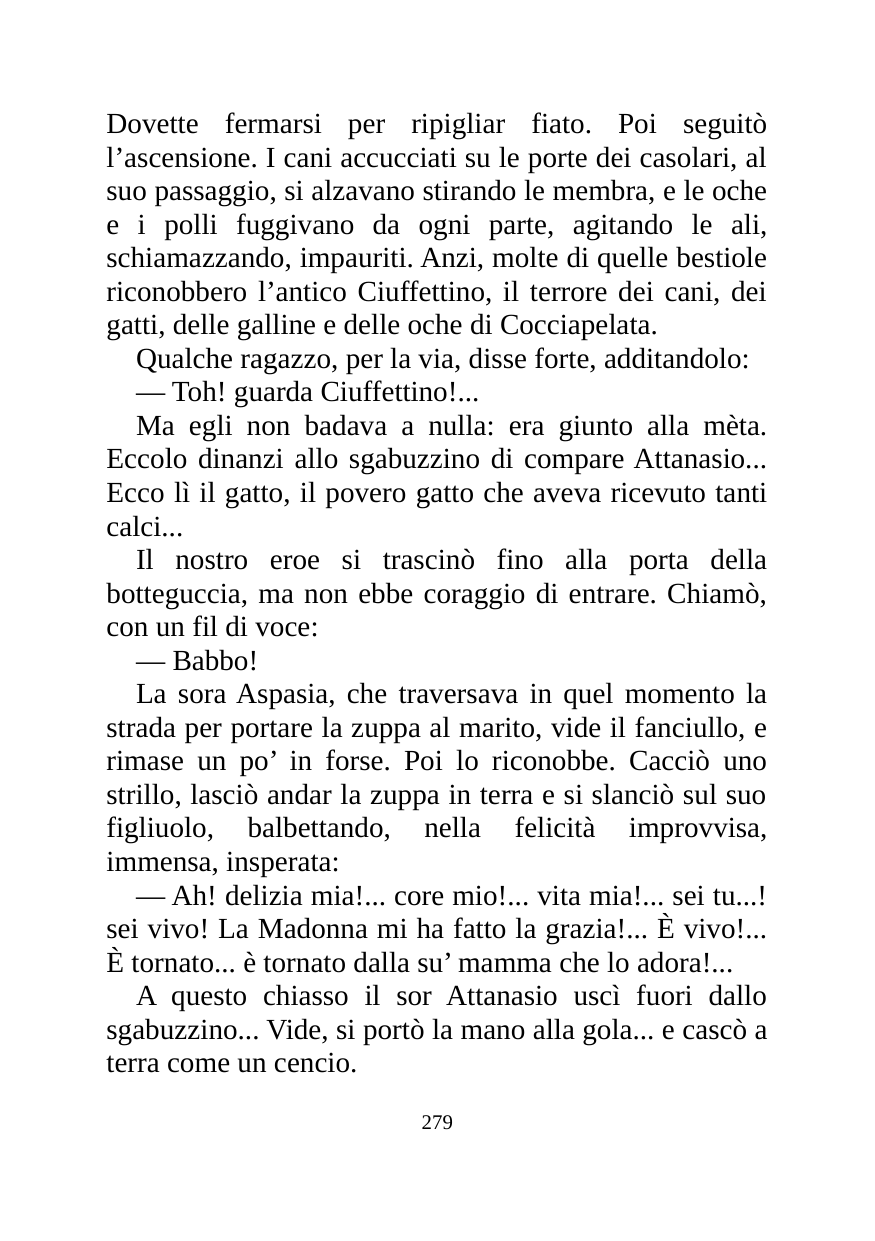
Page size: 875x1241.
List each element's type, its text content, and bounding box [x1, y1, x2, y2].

text — Toh! guarda Ciuffettino!... [106, 374, 768, 408]
text Ma egli non badava a nulla: era giunto alla mèta. Eccolo dinanzi allo sgabuzzino di compare Attanasio... Ecco lì il gatto, il povero gatto che aveva ricevuto tanti calci... [106, 408, 768, 542]
text — Babbo! [106, 643, 768, 676]
text Il nostro eroe si trascinò fino alla porta della botteguccia, ma non ebbe coraggio di entrare. Chiamò, con un fil di voce: [106, 542, 768, 643]
text Qualche ragazzo, per la via, disse forte, additandolo: [106, 341, 768, 374]
text A questo chiasso il sor Attanasio uscì fuori dallo sgabuzzino... Vide, si portò la mano alla gola... e cascò a terra come un cencio. [106, 978, 768, 1079]
text Dovette fermarsi per ripigliar fiato. Poi seguitò l’ascensione. I cani accucciati su le porte dei casolari, al suo passaggio, si alzavano stirando le membra, e le oche e i polli fuggivano da ogni parte, agitando le ali, schiamazzando, impauriti. Anzi, molte di quelle bestiole riconobbero l’antico Ciuffettino, il terrore dei cani, dei gatti, delle galline e delle oche di Cocciapelata. [106, 106, 768, 341]
text — Ah! delizia mia!... core mio!... vita mia!... sei tu...! sei vivo! La Madonna mi ha fatto la grazia!... È vivo!... È tornato... è tornato dalla su’ mamma che lo adora!... [106, 878, 768, 978]
text La sora Aspasia, che traversava in quel momento la strada per portare la zuppa al marito, vide il fanciullo, e rimase un po’ in forse. Poi lo riconobbe. Cacciò uno strillo, lasciò andar la zuppa in terra e si slanciò sul suo figliuolo, balbettando, nella felicità improvvisa, immensa, insperata: [106, 676, 768, 878]
